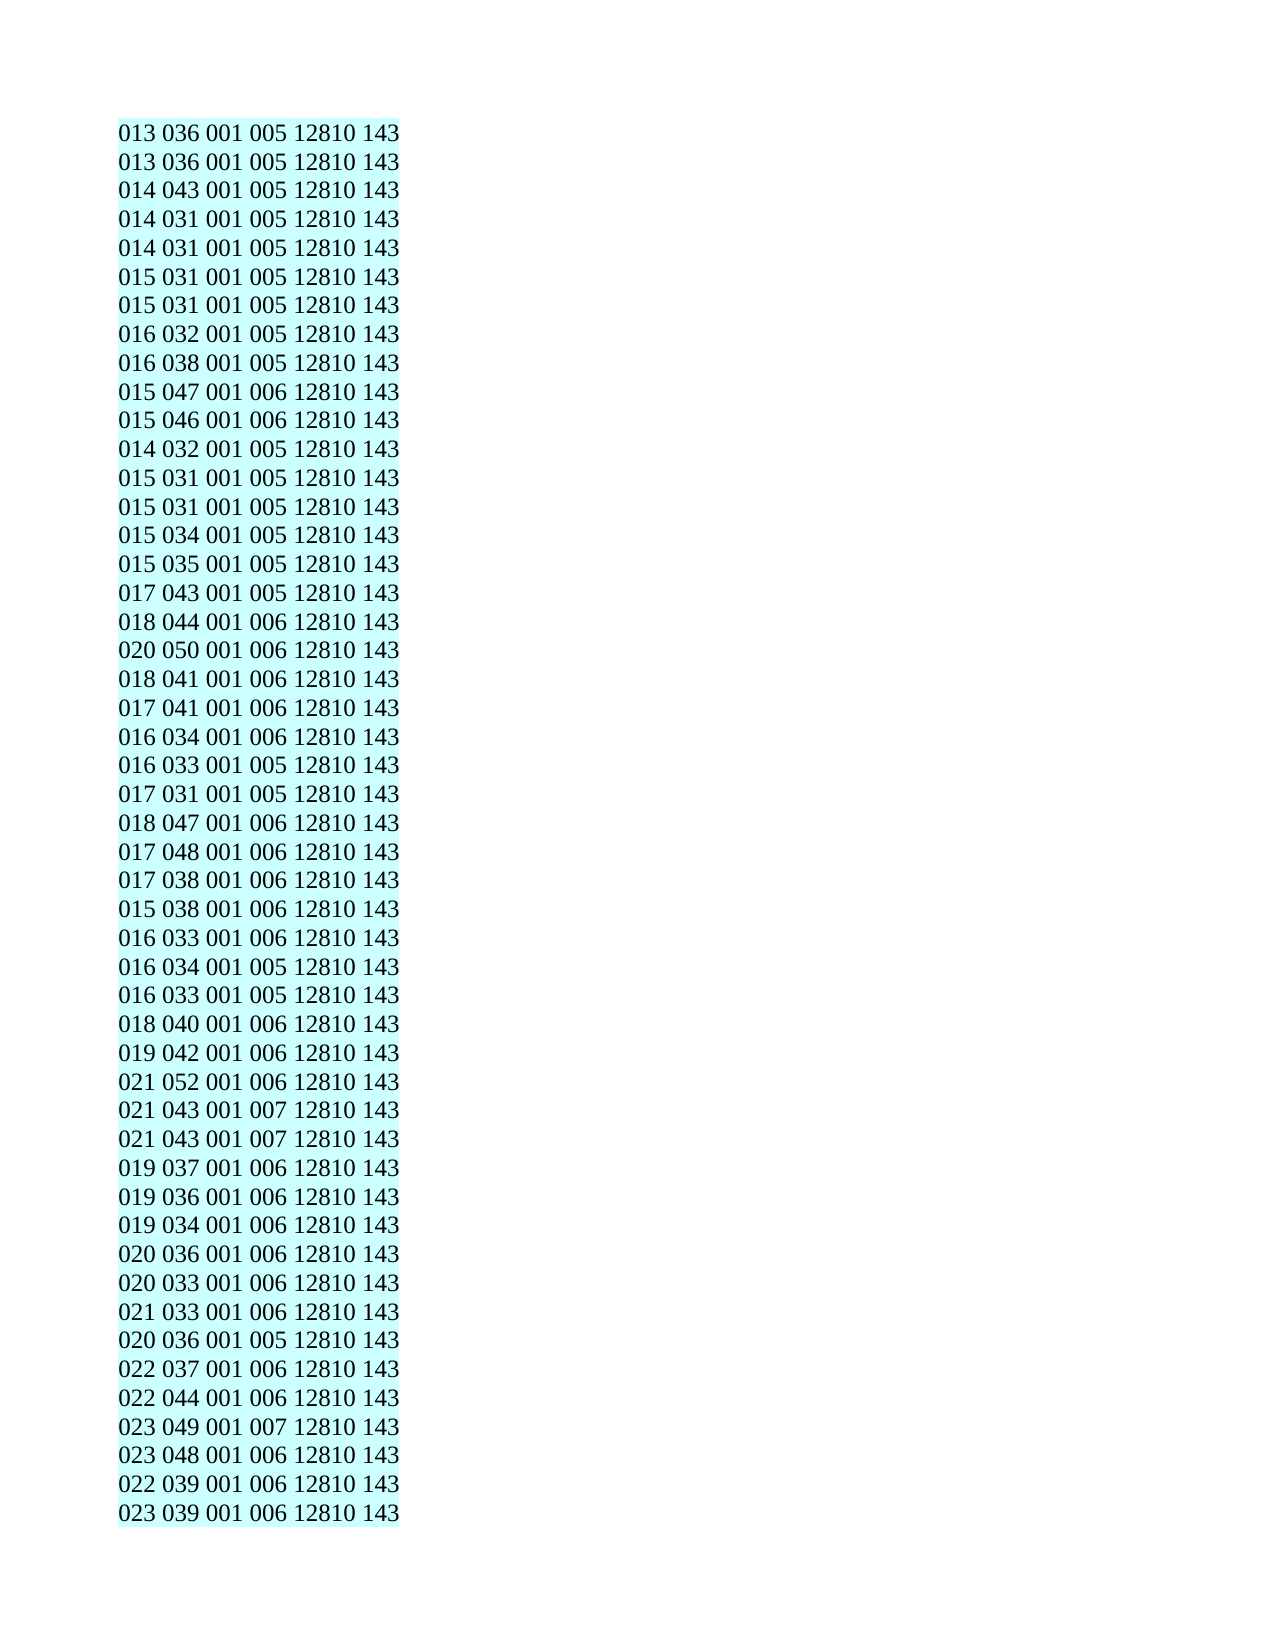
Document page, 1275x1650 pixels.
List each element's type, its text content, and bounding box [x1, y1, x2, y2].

text 019 036 001 006 12810 143 [118, 1182, 1157, 1211]
text 014 031 001 005 12810 143 [118, 233, 1157, 262]
text 016 038 001 005 12810 143 [118, 348, 1157, 377]
text 016 034 001 005 12810 143 [118, 952, 1157, 981]
text 019 034 001 006 12810 143 [118, 1211, 1157, 1239]
text 021 033 001 006 12810 143 [118, 1297, 1157, 1326]
text 017 043 001 005 12810 143 [118, 578, 1157, 607]
text 015 038 001 006 12810 143 [118, 894, 1157, 923]
text 015 031 001 005 12810 143 [118, 291, 1157, 319]
text 022 039 001 006 12810 143 [118, 1469, 1157, 1498]
text 015 031 001 005 12810 143 [118, 463, 1157, 492]
text 013 036 001 005 12810 143 [118, 118, 1157, 147]
text 023 049 001 007 12810 143 [118, 1412, 1157, 1441]
text 015 031 001 005 12810 143 [118, 492, 1157, 521]
text 021 052 001 006 12810 143 [118, 1067, 1157, 1096]
text 016 033 001 006 12810 143 [118, 923, 1157, 952]
text 020 033 001 006 12810 143 [118, 1268, 1157, 1297]
text 018 047 001 006 12810 143 [118, 808, 1157, 837]
text 019 037 001 006 12810 143 [118, 1153, 1157, 1182]
text 021 043 001 007 12810 143 [118, 1096, 1157, 1124]
text 023 048 001 006 12810 143 [118, 1441, 1157, 1469]
text 022 037 001 006 12810 143 [118, 1354, 1157, 1383]
text 014 032 001 005 12810 143 [118, 434, 1157, 463]
text 020 036 001 006 12810 143 [118, 1239, 1157, 1268]
text 017 038 001 006 12810 143 [118, 866, 1157, 894]
text 015 035 001 005 12810 143 [118, 549, 1157, 578]
text 015 047 001 006 12810 143 [118, 377, 1157, 406]
text 018 040 001 006 12810 143 [118, 1009, 1157, 1038]
text 016 033 001 005 12810 143 [118, 981, 1157, 1009]
text 016 032 001 005 12810 143 [118, 319, 1157, 348]
text 014 031 001 005 12810 143 [118, 204, 1157, 233]
text 015 031 001 005 12810 143 [118, 262, 1157, 291]
text 020 050 001 006 12810 143 [118, 636, 1157, 664]
text 016 033 001 005 12810 143 [118, 751, 1157, 779]
text 013 036 001 005 12810 143 [118, 147, 1157, 176]
text 023 039 001 006 12810 143 [118, 1498, 1157, 1527]
text 017 048 001 006 12810 143 [118, 837, 1157, 866]
text 022 044 001 006 12810 143 [118, 1383, 1157, 1412]
text 017 041 001 006 12810 143 [118, 693, 1157, 722]
text 018 044 001 006 12810 143 [118, 607, 1157, 636]
text 014 043 001 005 12810 143 [118, 176, 1157, 204]
text 021 043 001 007 12810 143 [118, 1124, 1157, 1153]
text 017 031 001 005 12810 143 [118, 779, 1157, 808]
text 015 034 001 005 12810 143 [118, 521, 1157, 549]
text 019 042 001 006 12810 143 [118, 1038, 1157, 1067]
text 015 046 001 006 12810 143 [118, 406, 1157, 434]
text 018 041 001 006 12810 143 [118, 664, 1157, 693]
text 016 034 001 006 12810 143 [118, 722, 1157, 751]
text 020 036 001 005 12810 143 [118, 1326, 1157, 1354]
